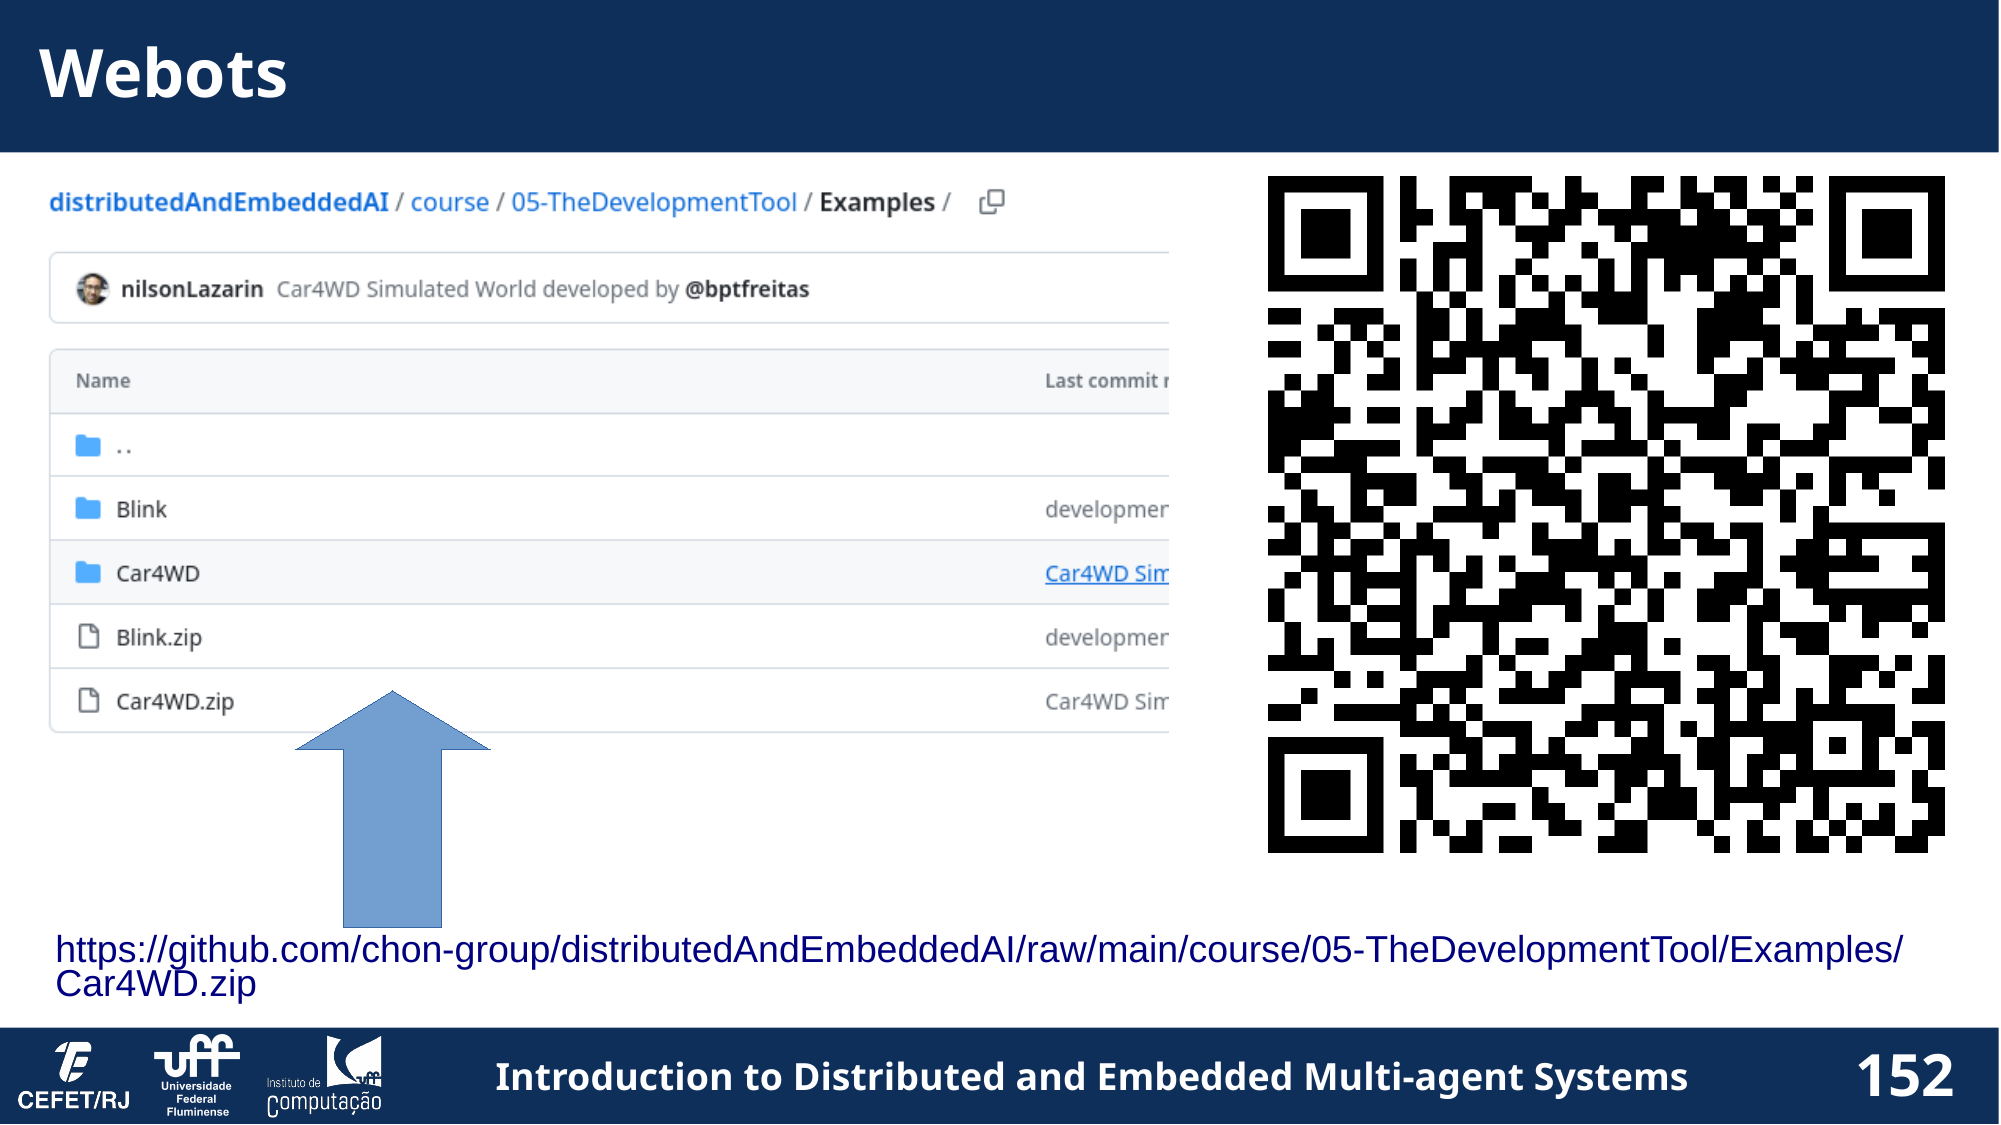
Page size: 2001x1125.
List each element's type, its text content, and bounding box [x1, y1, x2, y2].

picture [265, 1033, 383, 1118]
text_box https://github.com/chon-group/distributedAndEmbeddedAI/raw/main/course/05-TheDevelopmentTool/Examples/Car4WD.zip [40, 921, 1920, 1021]
text_box Webots [25, 23, 1998, 116]
picture [29, 177, 1169, 777]
picture [18, 1021, 129, 1125]
picture [1251, 159, 1961, 869]
text_box [295, 690, 491, 928]
picture [153, 1033, 241, 1121]
